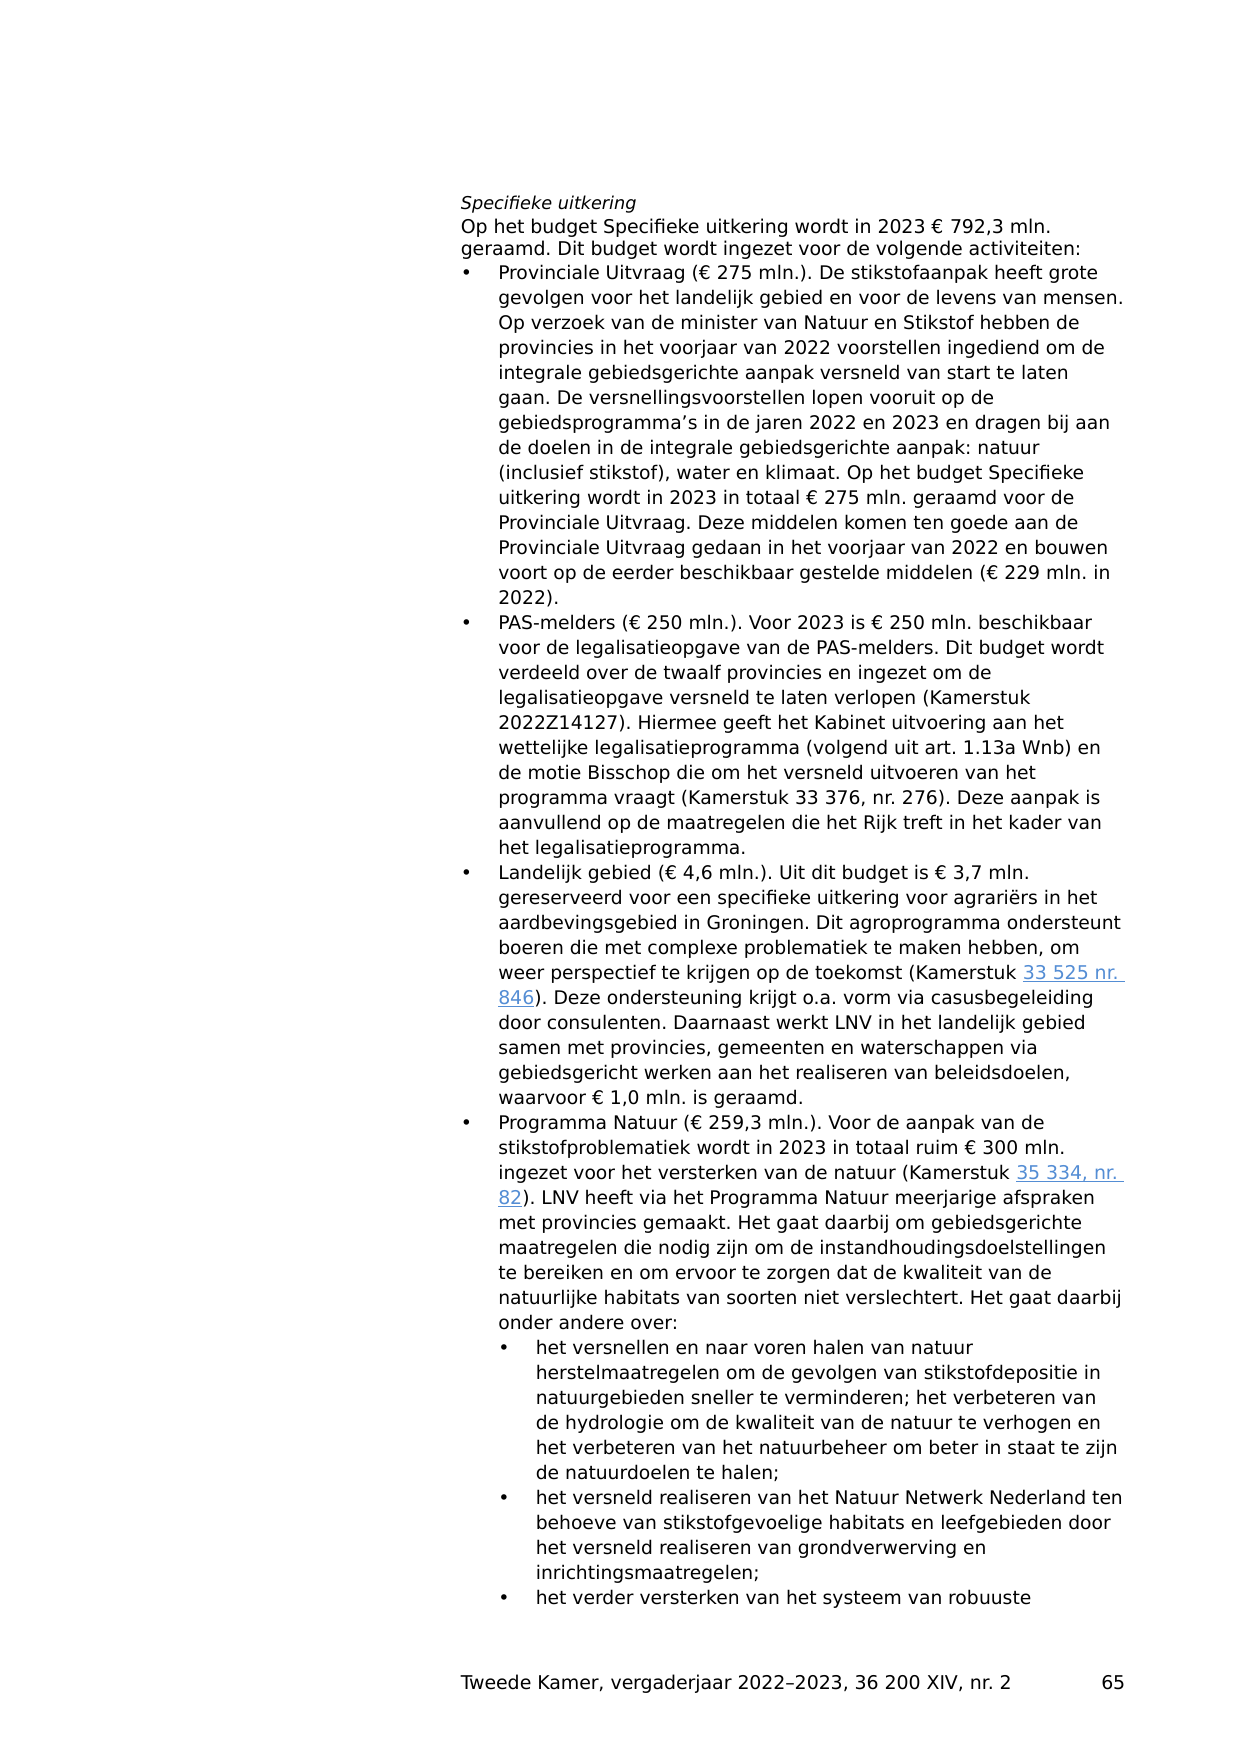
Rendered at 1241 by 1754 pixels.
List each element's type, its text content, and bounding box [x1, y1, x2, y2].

list het verder versterken van het systeem van robuuste [498, 1585, 1125, 1610]
list het versnellen en naar voren halen van natuur herstelmaatregelen om de gevolgen van stikstofdepositie in natuurgebieden sneller te verminderen; het verbeteren van de hydrologie om de kwaliteit van de natuur te verhogen en het verbeteren van het natuurbeheer om beter in staat te zijn de natuurdoelen te halen; [498, 1335, 1125, 1485]
list het versneld realiseren van het Natuur Netwerk Nederland ten behoeve van stikstofgevoelige habitats en leefgebieden door het versneld realiseren van grondverwerving en inrichtingsmaatregelen; [498, 1485, 1125, 1585]
list Provinciale Uitvraag (€ 275 mln.). De stikstofaanpak heeft grote gevolgen voor het landelijk gebied en voor de levens van mensen. Op verzoek van de minister van Natuur en Stikstof hebben de provincies in het voorjaar van 2022 voorstellen ingediend om de integrale gebiedsgerichte aanpak versneld van start te laten gaan. De versnellingsvoorstellen lopen vooruit op de gebiedsprogramma’s in de jaren 2022 en 2023 en dragen bij aan de doelen in de integrale gebiedsgerichte aanpak: natuur (inclusief stikstof), water en klimaat. Op het budget Specifieke uitkering wordt in 2023 in totaal € 275 mln. geraamd voor de Provinciale Uitvraag. Deze middelen komen ten goede aan de Provinciale Uitvraag gedaan in het voorjaar van 2022 en bouwen voort op de eerder beschikbaar gestelde middelen (€ 229 mln. in 2022). [461, 260, 1125, 610]
list Landelijk gebied (€ 4,6 mln.). Uit dit budget is € 3,7 mln. gereserveerd voor een specifieke uitkering voor agrariërs in het aardbevingsgebied in Groningen. Dit agroprogramma ondersteunt boeren die met complexe problematiek te maken hebben, om weer perspectief te krijgen op de toekomst (Kamerstuk 33 525 nr. 846). Deze ondersteuning krijgt o.a. vorm via casusbegeleiding door consulenten. Daarnaast werkt LNV in het landelijk gebied samen met provincies, gemeenten en waterschappen via gebiedsgericht werken aan het realiseren van beleidsdoelen, waarvoor € 1,0 mln. is geraamd. [461, 860, 1125, 1110]
text Specifieke uitkering [461, 191, 1125, 214]
list Programma Natuur (€ 259,3 mln.). Voor de aanpak van de stikstofproblematiek wordt in 2023 in totaal ruim € 300 mln. ingezet voor het versterken van de natuur (Kamerstuk 35 334, nr. 82). LNV heeft via het Programma Natuur meerjarige afspraken met provincies gemaakt. Het gaat daarbij om gebiedsgerichte maatregelen die nodig zijn om de instandhoudingsdoelstellingen te bereiken en om ervoor te zorgen dat de kwaliteit van de natuurlijke habitats van soorten niet verslechtert. Het gaat daarbij onder andere over: [461, 1110, 1125, 1335]
text Op het budget Specifieke uitkering wordt in 2023 € 792,3 mln. geraamd. Dit budget wordt ingezet voor de volgende activiteiten: [461, 216, 1125, 260]
list PAS-melders (€ 250 mln.). Voor 2023 is € 250 mln. beschikbaar voor de legalisatieopgave van de PAS-melders. Dit budget wordt verdeeld over de twaalf provincies en ingezet om de legalisatieopgave versneld te laten verlopen (Kamerstuk 2022Z14127). Hiermee geeft het Kabinet uitvoering aan het wettelijke legalisatieprogramma (volgend uit art. 1.13a Wnb) en de motie Bisschop die om het versneld uitvoeren van het programma vraagt (Kamerstuk 33 376, nr. 276). Deze aanpak is aanvullend op de maatregelen die het Rijk treft in het kader van het legalisatieprogramma. [461, 610, 1125, 860]
